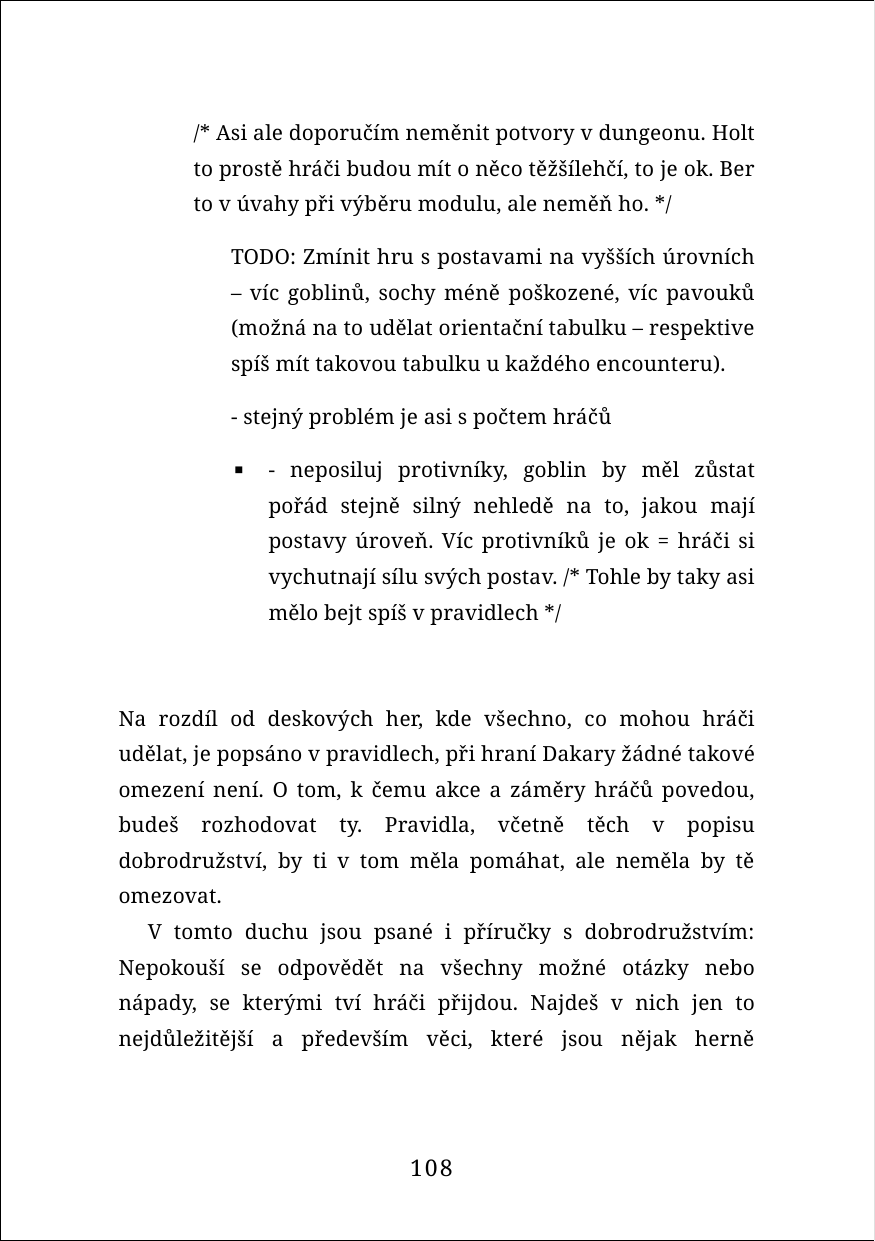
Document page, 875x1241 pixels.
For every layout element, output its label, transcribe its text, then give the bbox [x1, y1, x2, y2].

list /* Asi ale doporučím neměnit potvory v dungeonu. Holt to prostě hráči budou mít o něco těžšílehčí, to je ok. Ber to v úvahy při výběru modulu, ale neměň ho. */ [156, 118, 756, 218]
list - stejný problém je asi s počtem hráčů [193, 402, 756, 431]
text Na rozdíl od deskových her, kde všechno, co mohou hráči udělat, je popsáno v pravidlech, při hraní Dakary žádné takové omezení není. O tom, k čemu akce a záměry hráčů povedou, budeš rozhodovat ty. Pravidla, včetně těch v popisu dobrodružství, by ti v tom měla pomáhat, ale neměla by tě omezovat. V tomto duchu jsou psané i příručky s dobrodružstvím: Nepokouší se odpovědět na všechny možné otázky nebo nápady, se kterými tví hráči přijdou. Najdeš v nich jen to nejdůležitější a především věci, které jsou nějak herně [118, 704, 756, 1052]
list - neposiluj protivníky, goblin by měl zůstat pořád stejně silný nehledě na to, jakou mají postavy úroveň. Víc protivníků je ok = hráči si vychutnají sílu svých postav. /* Tohle by taky asi mělo bejt spíš v pravidlech */ [231, 456, 756, 626]
list TODO: Zmínit hru s postavami na vyšších úrovních – víc goblinů, sochy méně poškozené, víc pavouků (možná na to udělat orientační tabulku – respektive spíš mít takovou tabulku u každého encounteru). [193, 242, 756, 377]
